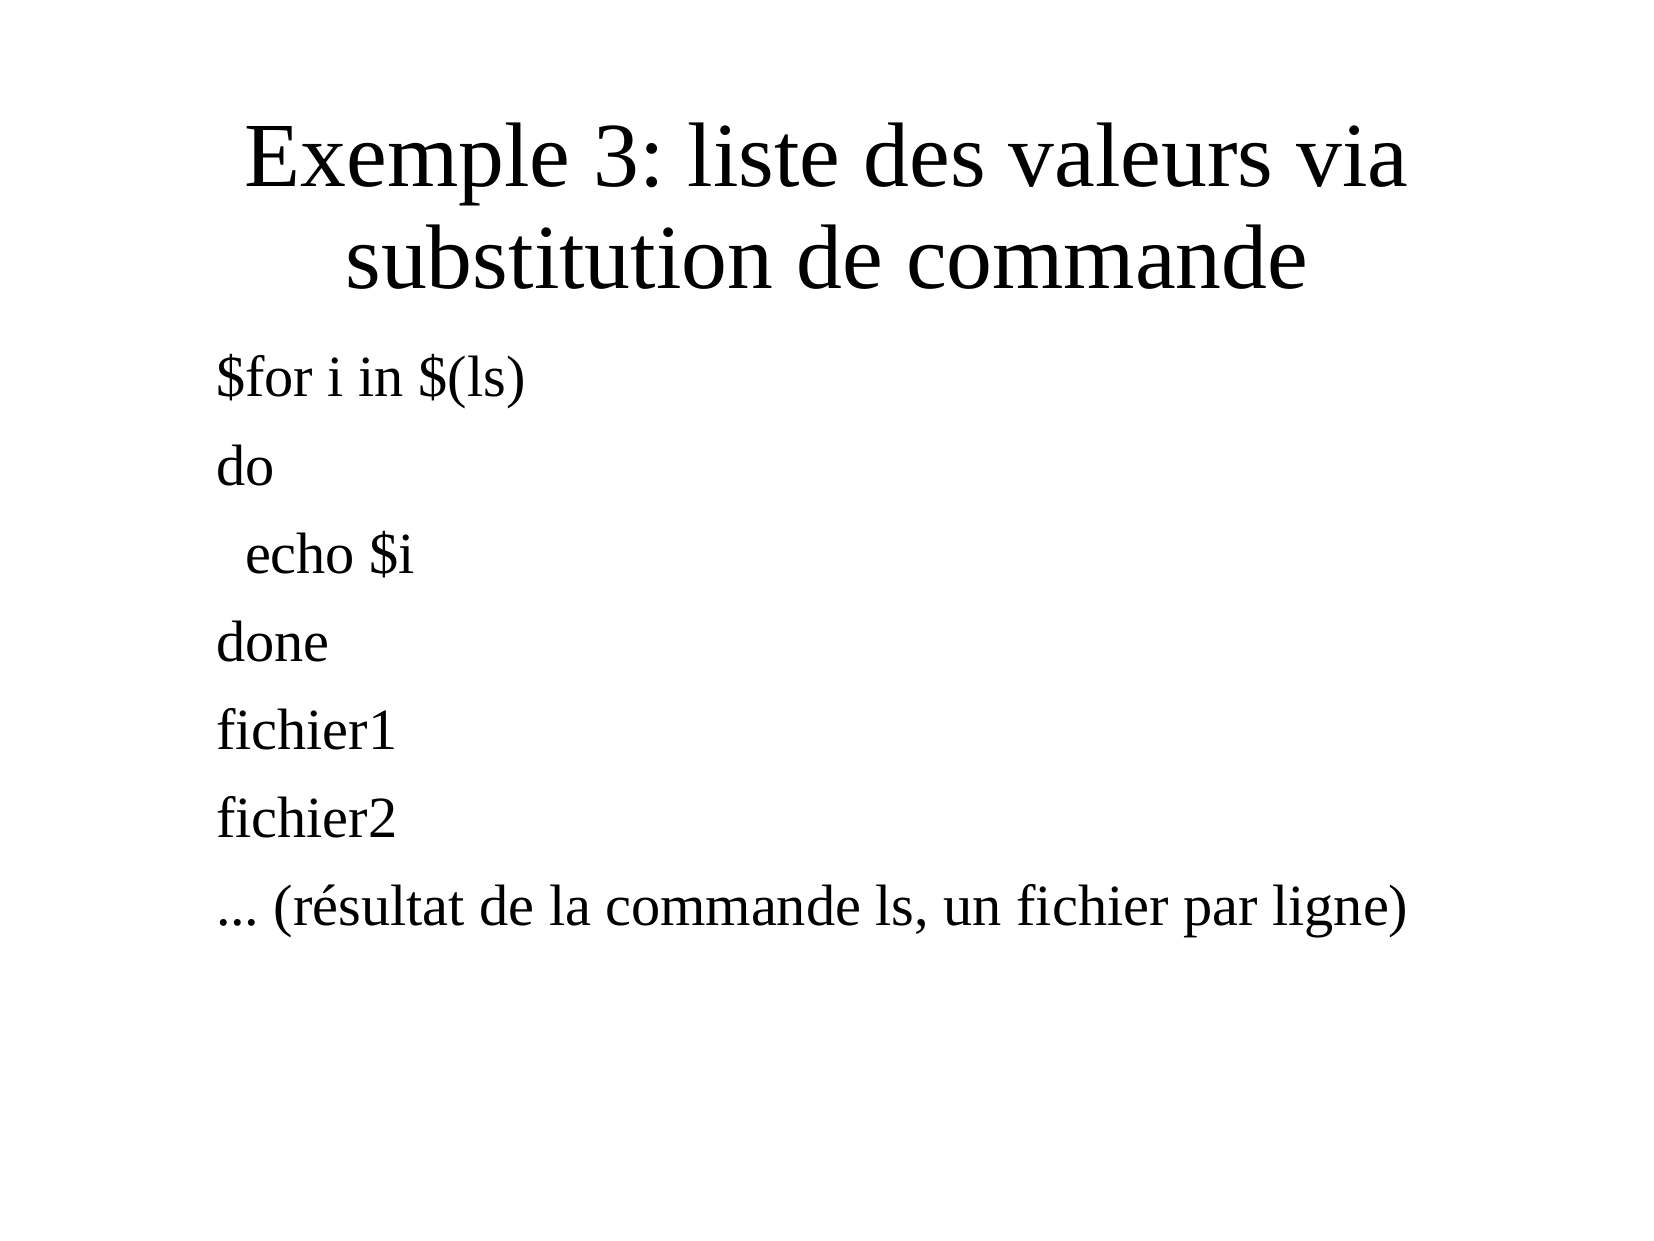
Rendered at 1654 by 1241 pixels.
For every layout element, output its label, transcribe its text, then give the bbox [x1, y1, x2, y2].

list $for i in $(ls) do echo $i done fichier1 fichier2 ... (résultat de la commande ls, un fichier par ligne) [121, 344, 1534, 1127]
title Exemple 3: liste des valeurs via substitution de commande [121, 102, 1534, 311]
